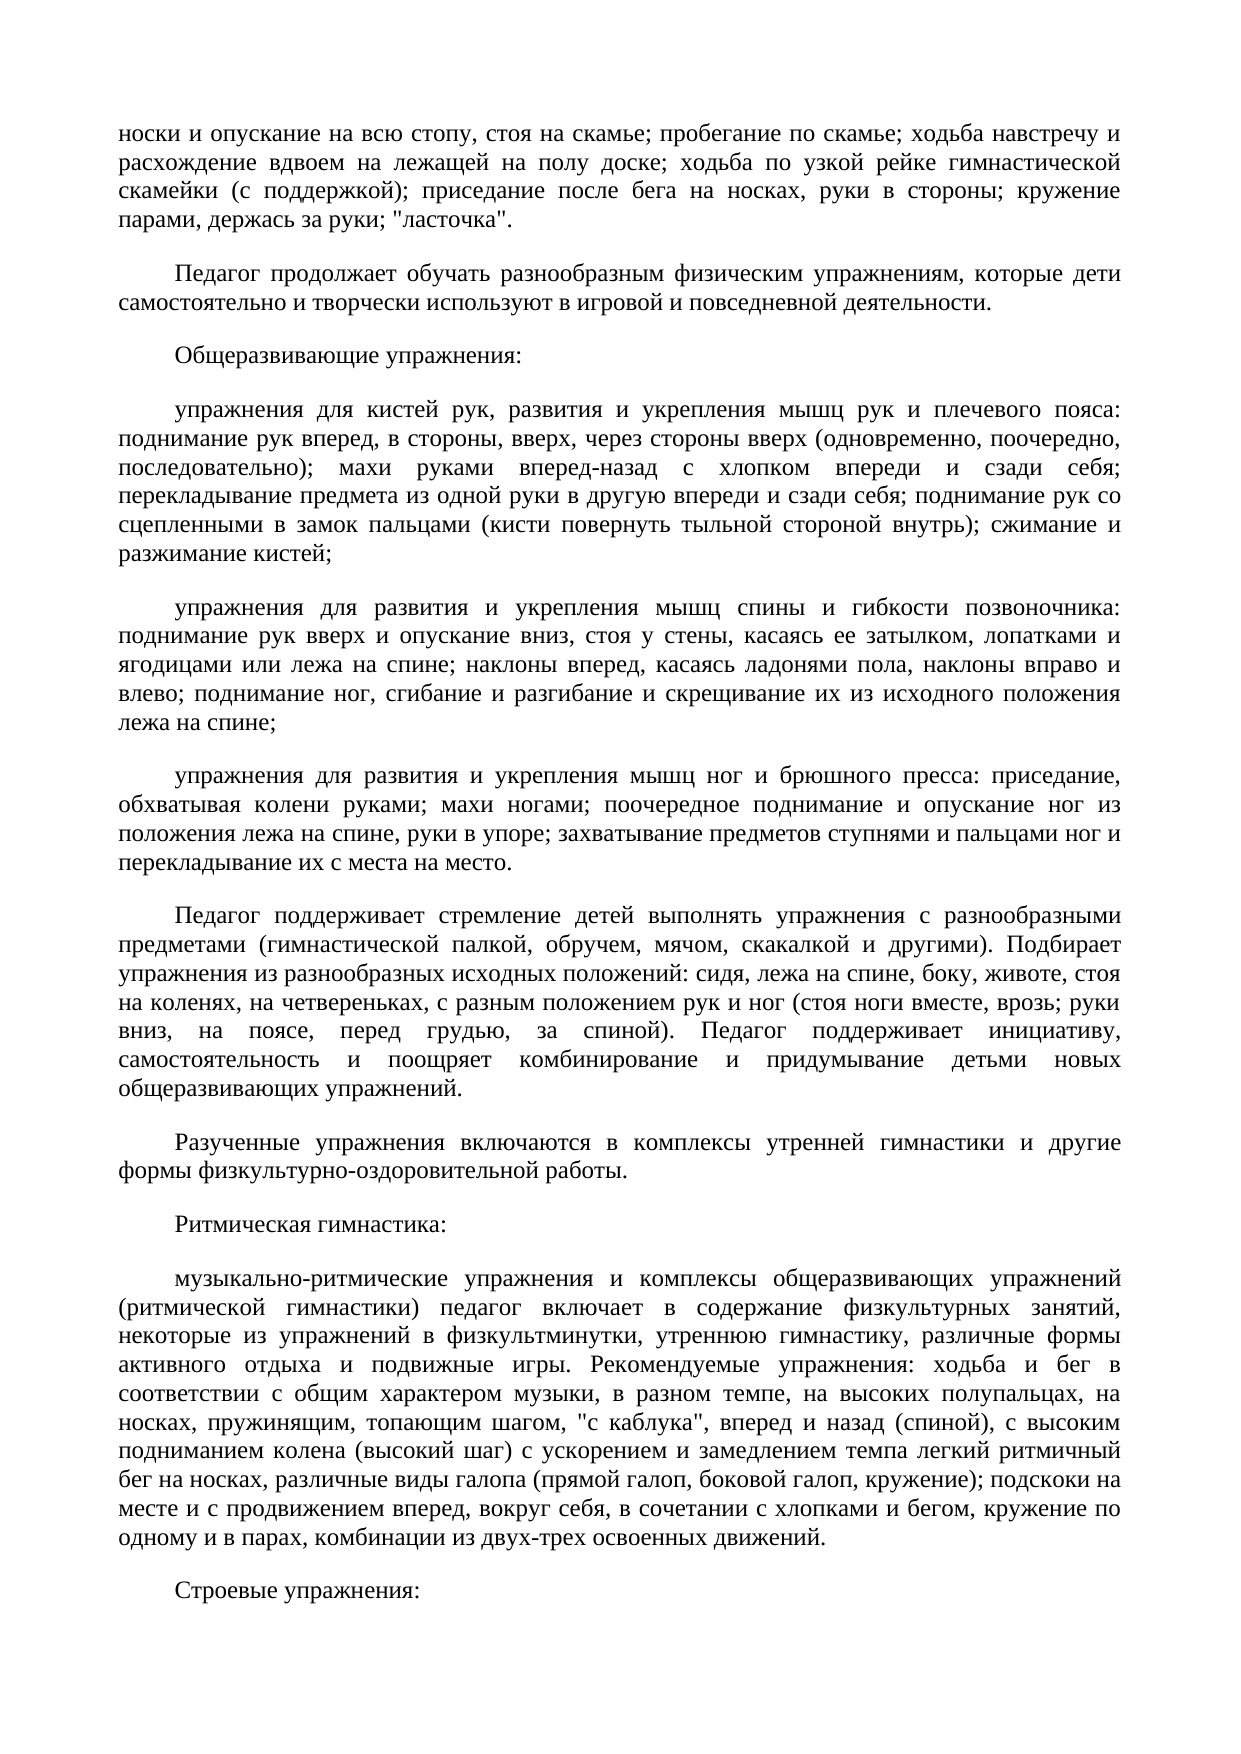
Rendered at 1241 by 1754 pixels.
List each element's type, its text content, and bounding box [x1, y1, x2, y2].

text упражнения для кистей рук, развития и укрепления мышц рук и плечевого пояса: поднимание рук вперед, в стороны, вверх, через стороны вверх (одновременно, поочередно, последовательно); махи руками вперед-назад с хлопком впереди и сзади себя; перекладывание предмета из одной руки в другую впереди и сзади себя; поднимание рук со сцепленными в замок пальцами (кисти повернуть тыльной стороной внутрь); сжимание и разжимание кистей; [118, 394, 1122, 567]
text Строевые упражнения: [118, 1576, 1122, 1604]
text упражнения для развития и укрепления мышц ног и брюшного пресса: приседание, обхватывая колени руками; махи ногами; поочередное поднимание и опускание ног из положения лежа на спине, руки в упоре; захватывание предметов ступнями и пальцами ног и перекладывание их с места на место. [118, 761, 1122, 876]
text упражнения для развития и укрепления мышц спины и гибкости позвоночника: поднимание рук вверх и опускание вниз, стоя у стены, касаясь ее затылком, лопатками и ягодицами или лежа на спине; наклоны вперед, касаясь ладонями пола, наклоны вправо и влево; поднимание ног, сгибание и разгибание и скрещивание их из исходного положения лежа на спине; [118, 592, 1122, 736]
text Разученные упражнения включаются в комплексы утренней гимнастики и другие формы физкультурно-оздоровительной работы. [118, 1127, 1122, 1184]
text Педагог продолжает обучать разнообразным физическим упражнениям, которые дети самостоятельно и творчески используют в игровой и повседневной деятельности. [118, 258, 1122, 316]
text музыкально-ритмические упражнения и комплексы общеразвивающих упражнений (ритмической гимнастики) педагог включает в содержание физкультурных занятий, некоторые из упражнений в физкультминутки, утреннюю гимнастику, различные формы активного отдыха и подвижные игры. Рекомендуемые упражнения: ходьба и бег в соответствии с общим характером музыки, в разном темпе, на высоких полупальцах, на носках, пружинящим, топающим шагом, "с каблука", вперед и назад (спиной), с высоким подниманием колена (высокий шаг) с ускорением и замедлением темпа легкий ритмичный бег на носках, различные виды галопа (прямой галоп, боковой галоп, кружение); подскоки на месте и с продвижением вперед, вокруг себя, в сочетании с хлопками и бегом, кружение по одному и в парах, комбинации из двух-трех освоенных движений. [118, 1263, 1122, 1551]
text носки и опускание на всю стопу, стоя на скамье; пробегание по скамье; ходьба навстречу и расхождение вдвоем на лежащей на полу доске; ходьба по узкой рейке гимнастической скамейки (с поддержкой); приседание после бега на носках, руки в стороны; кружение парами, держась за руки; "ласточка". [118, 118, 1122, 233]
text Педагог поддерживает стремление детей выполнять упражнения с разнообразными предметами (гимнастической палкой, обручем, мячом, скакалкой и другими). Подбирает упражнения из разнообразных исходных положений: сидя, лежа на спине, боку, животе, стоя на коленях, на четвереньках, с разным положением рук и ног (стоя ноги вместе, врозь; руки вниз, на поясе, перед грудью, за спиной). Педагог поддерживает инициативу, самостоятельность и поощряет комбинирование и придумывание детьми новых общеразвивающих упражнений. [118, 901, 1122, 1102]
text Ритмическая гимнастика: [118, 1209, 1122, 1238]
text Общеразвивающие упражнения: [118, 341, 1122, 369]
